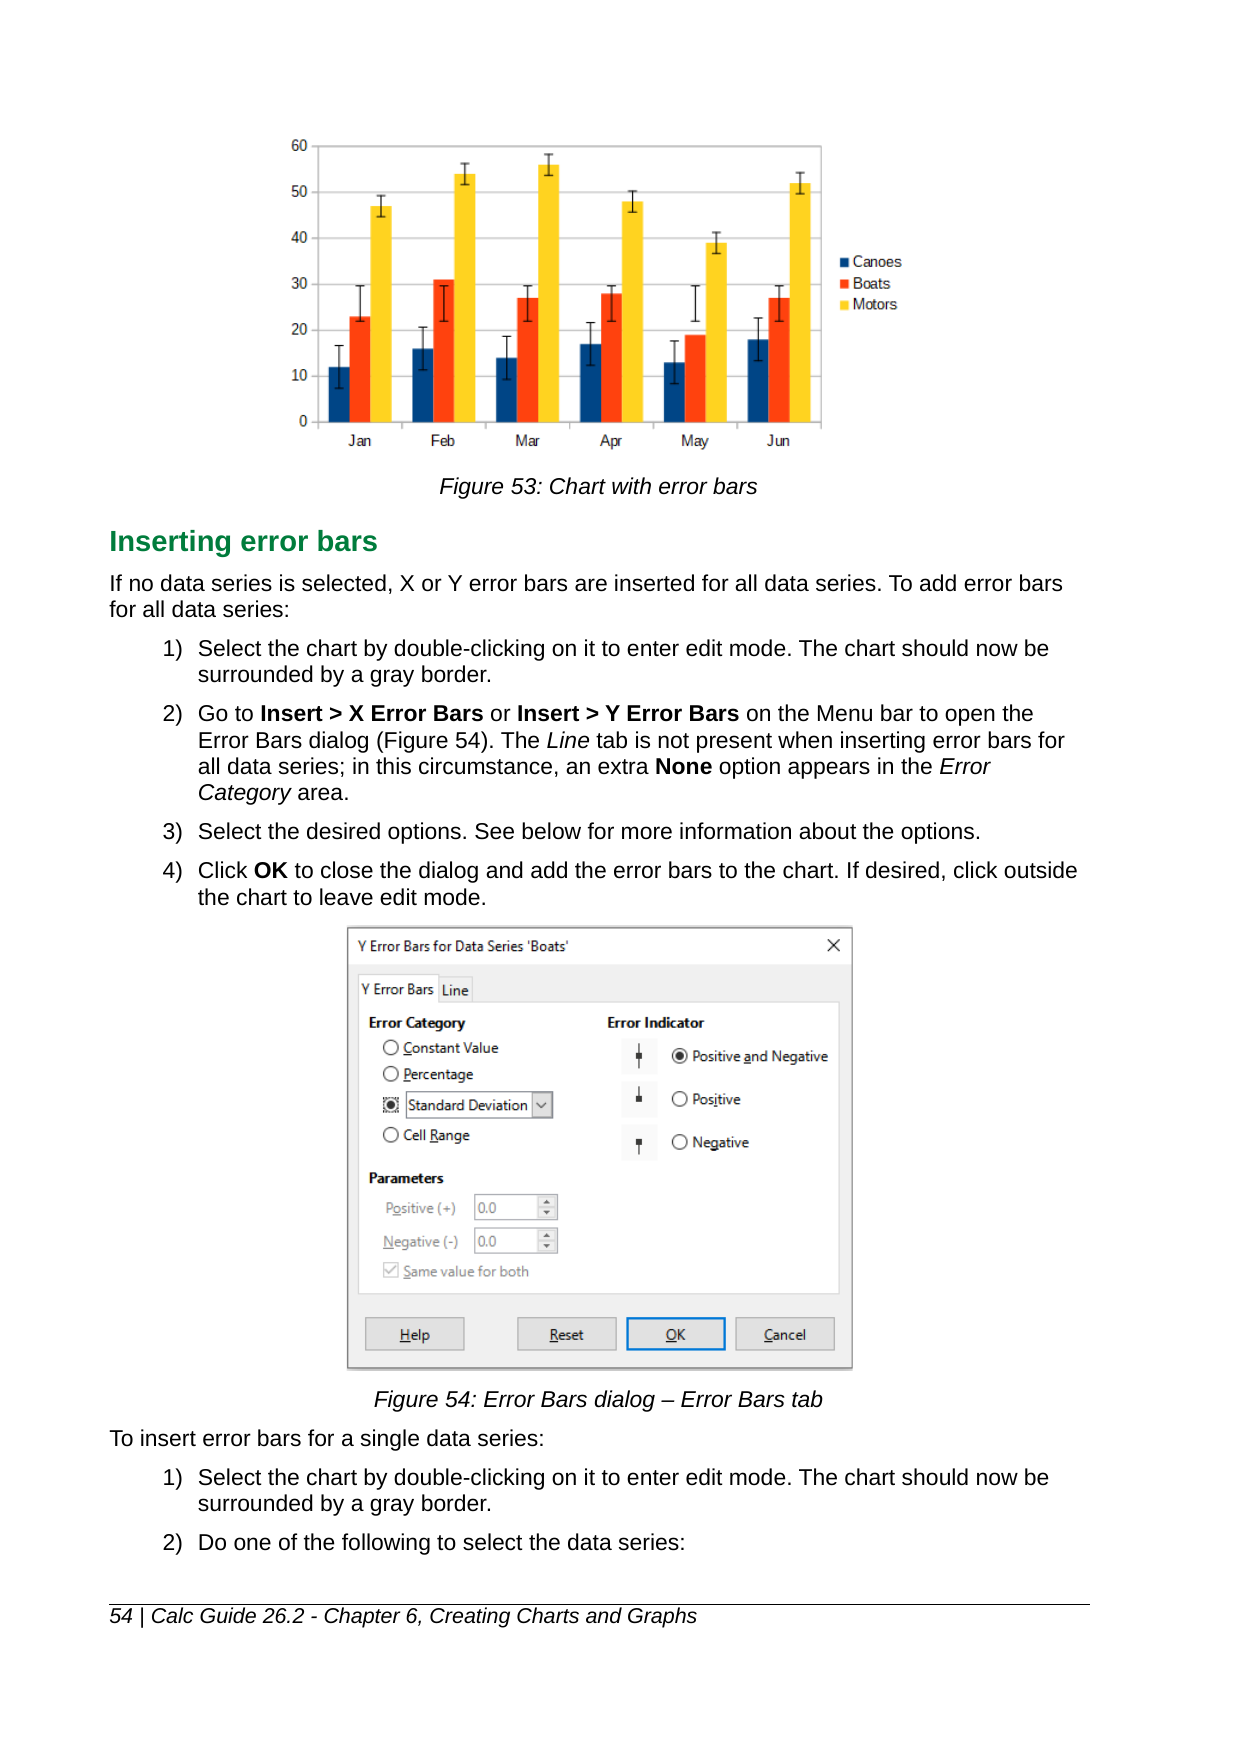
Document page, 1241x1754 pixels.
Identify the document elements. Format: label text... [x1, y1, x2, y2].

text Figure 53: Chart with error bars [281, 473, 918, 499]
list If no data series is selected, X or Y error bars are inserted for all data series. To add error bars for all data series: [109, 570, 1090, 623]
subtitle Inserting error bars [109, 524, 1090, 557]
text Figure 54: Error Bars dialog – Error Bars tab [343, 1386, 855, 1412]
list Select the chart by double-clicking on it to enter edit mode. The chart should now be surrounded by a gray border. [183, 635, 1090, 688]
list Select the desired options. See below for more information about the options. [183, 818, 1090, 844]
list Go to Insert > X Error Bars or Insert > Y Error Bars on the Menu bar to open the Error Bars dialog (Figure 54). The Line tab is not present when inserting error bars for all data series; in this circumstance, an extra None option appears in the Error Category area. [183, 700, 1090, 806]
picture [281, 121, 918, 461]
list Do one of the following to select the data series: [183, 1529, 1090, 1555]
picture [346, 925, 853, 1371]
list To insert error bars for a single data series: [109, 1425, 1090, 1451]
list Click OK to close the dialog and add the error bars to the chart. If desired, click outside the chart to leave edit mode. [183, 857, 1090, 910]
list Select the chart by double-clicking on it to enter edit mode. The chart should now be surrounded by a gray border. [183, 1464, 1090, 1516]
